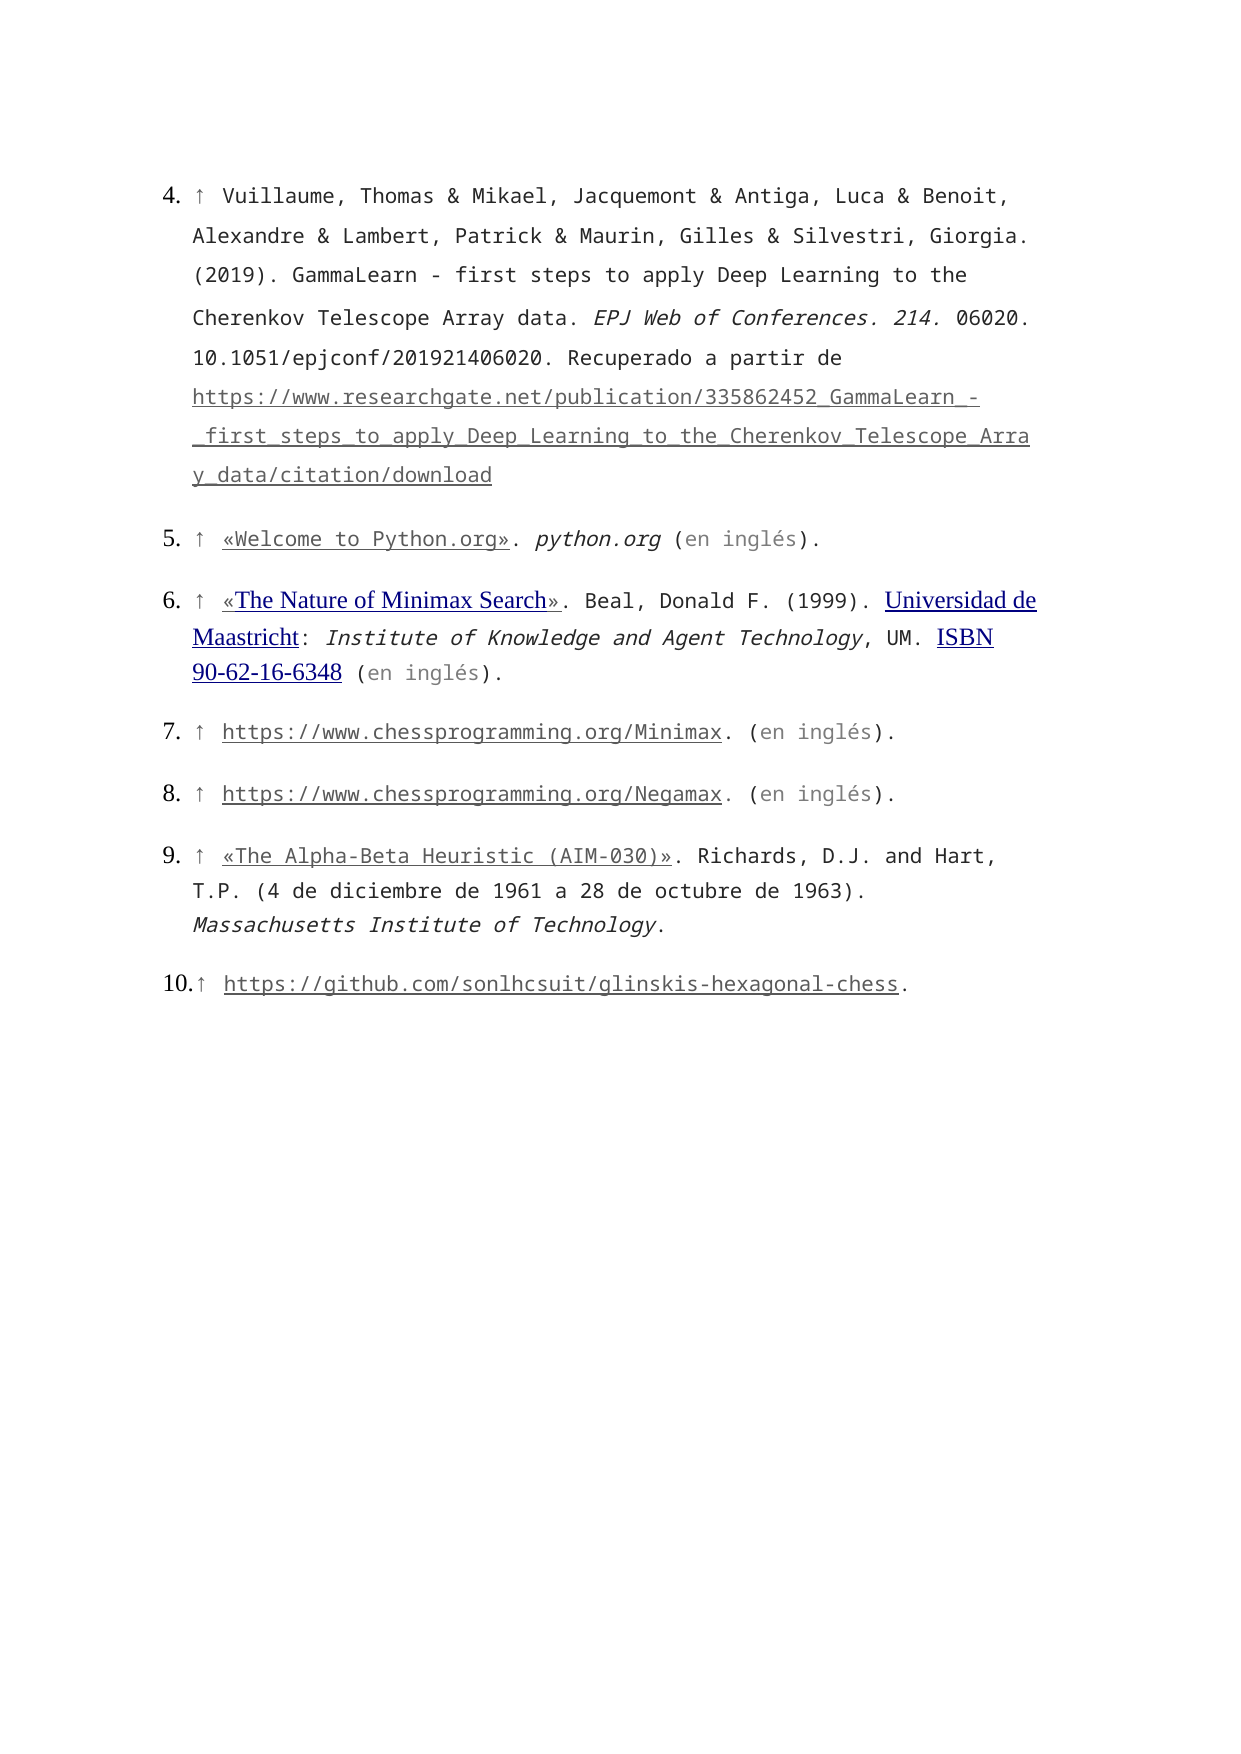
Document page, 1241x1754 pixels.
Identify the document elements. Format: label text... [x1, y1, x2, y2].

list ↑ https://github.com/sonlhcsuit/glinskis-hexagonal-chess. [162, 965, 1038, 999]
list ↑ https://www.chessprogramming.org/Minimax. (en inglés). [162, 713, 1038, 747]
list ↑ https://www.chessprogramming.org/Negamax. (en inglés). [162, 774, 1038, 809]
list ↑ «Welcome to Python.org». python.org (en inglés). [162, 520, 1038, 554]
list ↑ Vuillaume, Thomas & Mikael, Jacquemont & Antiga, Luca & Benoit, Alexandre & Lambert, Patrick & Maurin, Gilles & Silvestri, Giorgia. (2019). GammaLearn - first steps to apply Deep Learning to the Cherenkov Telescope Array data. EPJ Web of Conferences. 214. 06020. 10.1051/epjconf/201921406020. Recuperado a partir de https://www.researchgate.net/publication/335862452_GammaLearn_-_first_steps_to_apply_Deep_Learning_to_the_Cherenkov_Telescope_Array_data/citation/download [162, 176, 1038, 488]
list ↑ «The Alpha-Beta Heuristic (AIM-030)». Richards, D.J. and Hart, T.P. (4 de diciembre de 1961 a 28 de octubre de 1963). Massachusetts Institute of Technology. [162, 836, 1038, 938]
list ↑ «The Nature of Minimax Search». Beal, Donald F. (1999). Universidad de Maastricht: Institute of Knowledge and Agent Technology, UM. ISBN 90-62-16-6348 (en inglés). [162, 582, 1038, 686]
